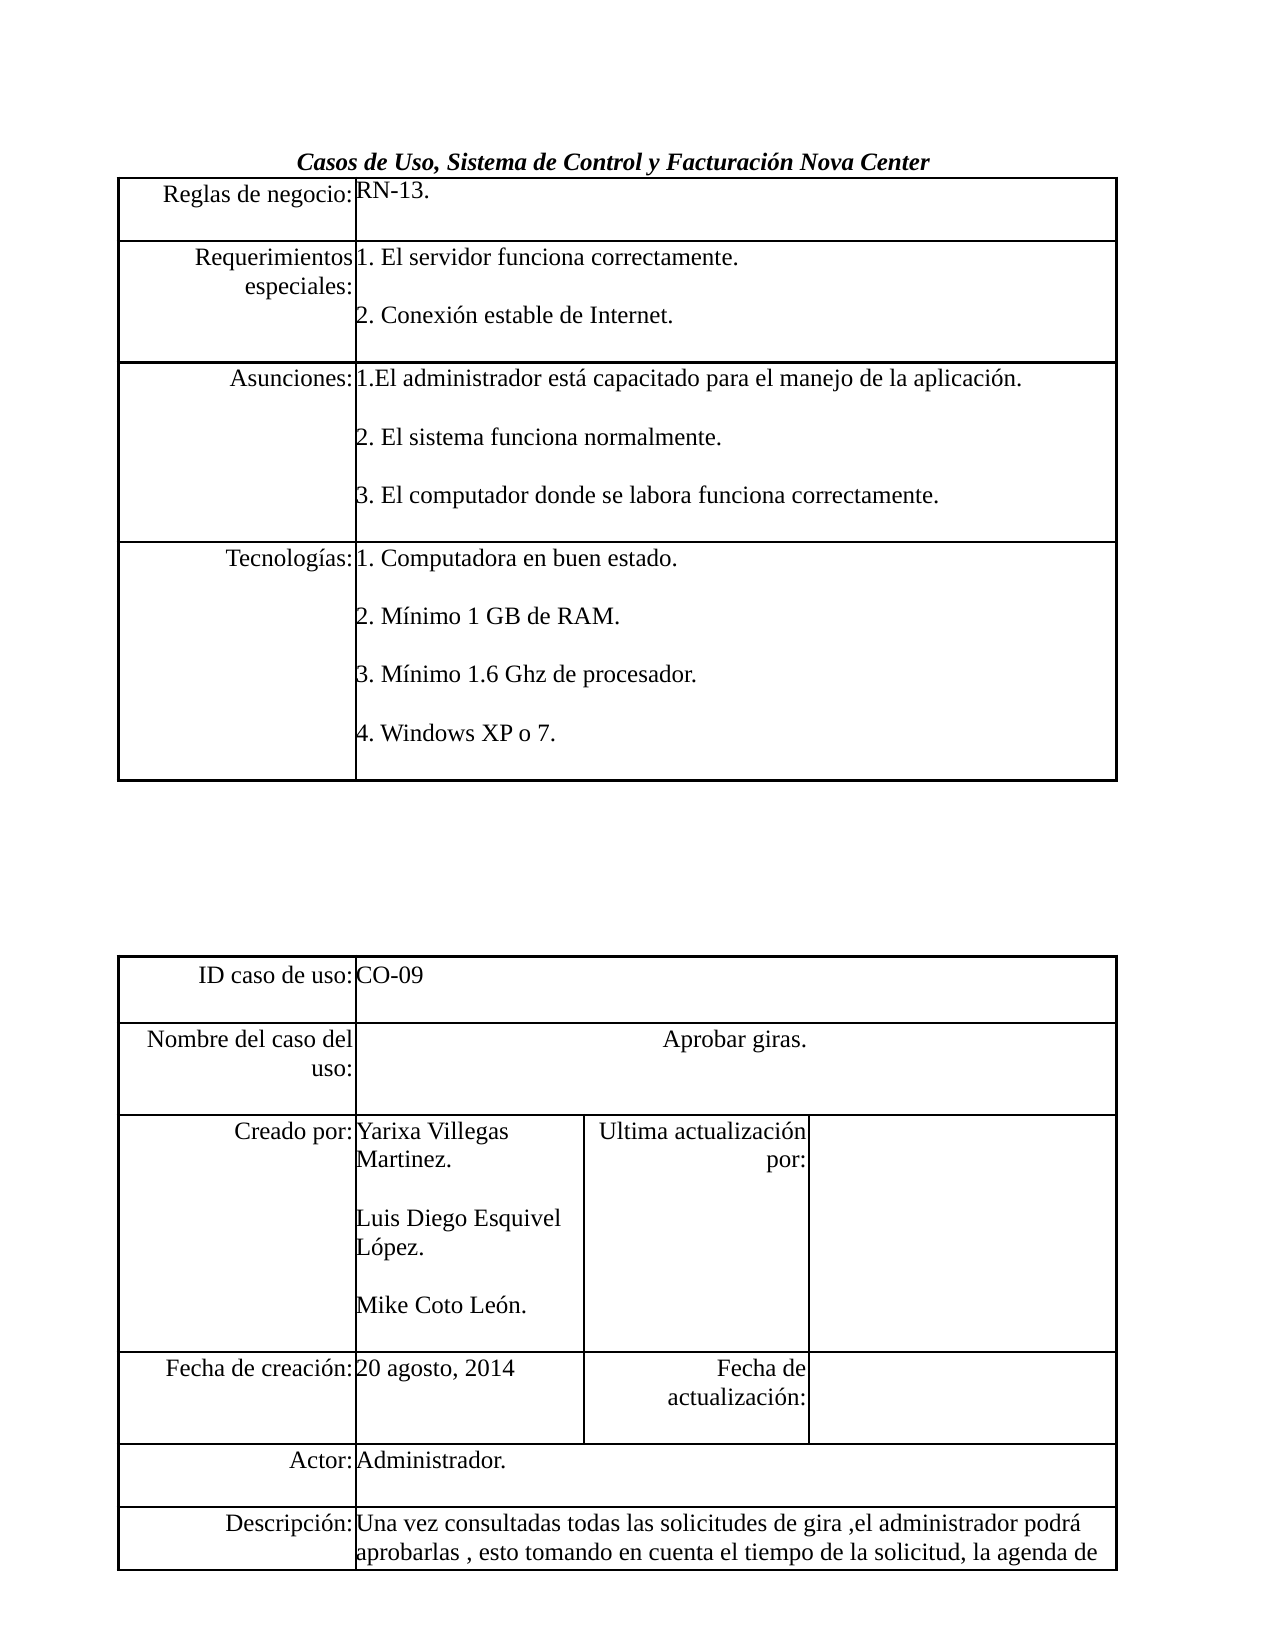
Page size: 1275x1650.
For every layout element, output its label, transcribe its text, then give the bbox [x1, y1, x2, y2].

table_cell Descripción: [120, 1508, 355, 1569]
table_cell Ultima actualización por: [585, 1116, 808, 1351]
table_cell 1. Computadora en buen estado. 2. Mínimo 1 GB de RAM. 3. Mínimo 1.6 Ghz de procesador. 4. Windows XP o 7. [357, 543, 1115, 779]
table_cell Reglas de negocio: [120, 179, 355, 240]
table_cell RN-13. [357, 179, 1115, 240]
table_header ID caso de uso: [120, 958, 355, 1022]
table_cell Aprobar giras. [357, 1024, 1115, 1114]
table_cell Nombre del caso del uso: [120, 1024, 355, 1114]
table_cell Administrador. [357, 1445, 1115, 1506]
table_cell Una vez consultadas todas las solicitudes de gira ,el administrador podrá aprobarlas , esto tomando en cuenta el tiempo de la solicitud, la agenda de [357, 1508, 1115, 1569]
table_header CO-09 [357, 958, 1115, 1022]
table_cell Asunciones: [120, 364, 355, 541]
table_cell Fecha de actualización: [585, 1353, 808, 1443]
table_cell Tecnologías: [120, 543, 355, 779]
table_cell Fecha de creación: [120, 1353, 355, 1443]
table_cell [810, 1116, 1115, 1351]
table_cell 20 agosto, 2014 [357, 1353, 583, 1443]
table_cell [810, 1353, 1115, 1443]
table_cell 1.El administrador está capacitado para el manejo de la aplicación. 2. El sistema funciona normalmente. 3. El computador donde se labora funciona correctamente. [357, 364, 1115, 541]
table_cell Yarixa Villegas Martinez. Luis Diego Esquivel López. Mike Coto León. [357, 1116, 583, 1351]
table_cell Creado por: [120, 1116, 355, 1351]
table_cell Actor: [120, 1445, 355, 1506]
table_cell 1. El servidor funciona correctamente. 2. Conexión estable de Internet. [357, 242, 1115, 361]
table_cell Requerimientos especiales: [120, 242, 355, 361]
